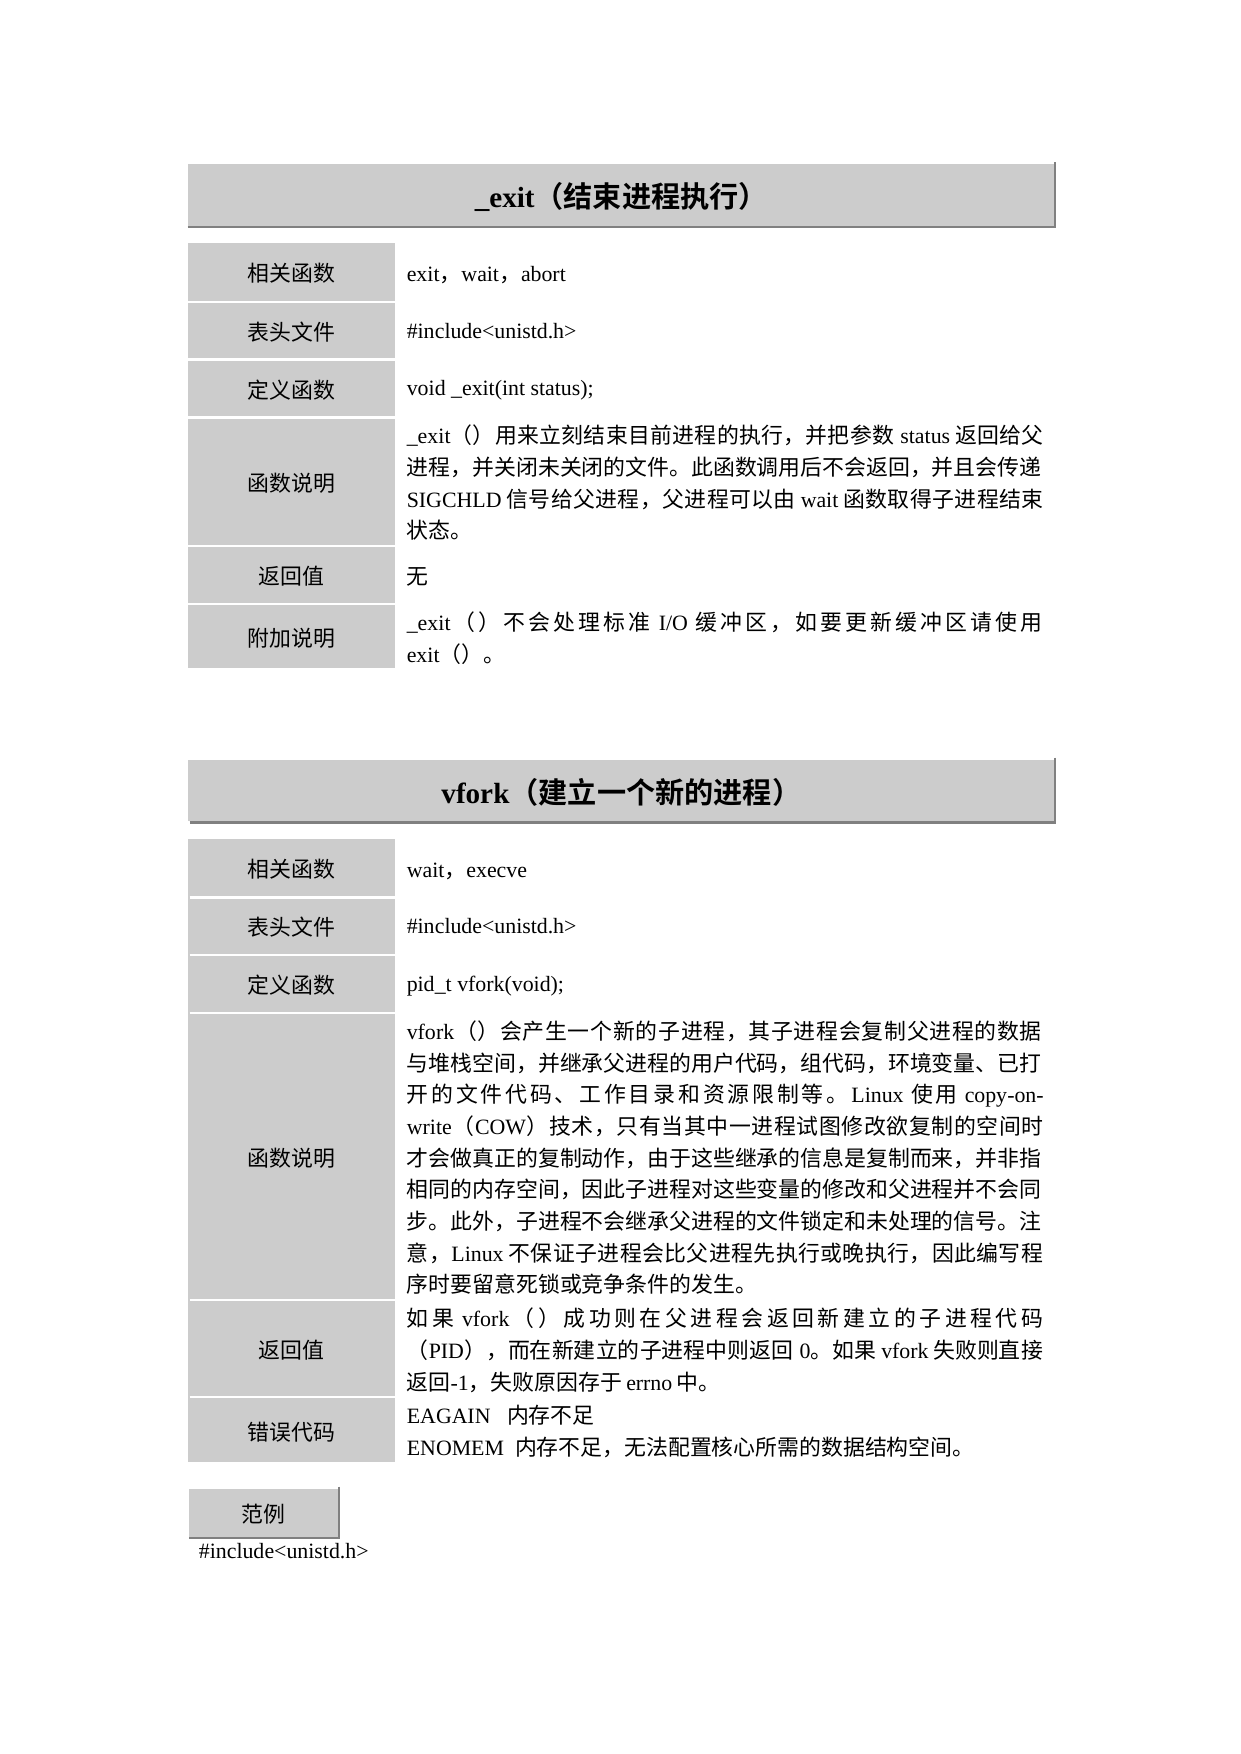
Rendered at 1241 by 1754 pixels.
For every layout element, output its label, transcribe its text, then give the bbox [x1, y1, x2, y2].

table_cell 错误代码 [188, 1396, 395, 1462]
table_header vfork（建立一个新的进程） [188, 760, 1054, 821]
table_cell 如果vfork（）成功则在父进程会返回新建立的子进程代码（PID），而在新建立的子进程中则返回0。如果vfork失败则直接返回-1，失败原因存于errno中。 [395, 1299, 1055, 1396]
table_cell 相关函数 [188, 839, 395, 896]
table_cell #include<unistd.h> [395, 301, 1055, 358]
table_cell 函数说明 [188, 1012, 395, 1299]
table_cell [188, 668, 1055, 693]
table_cell 表头文件 [188, 896, 395, 954]
table_cell 定义函数 [188, 954, 395, 1012]
table_cell _exit（）用来立刻结束目前进程的执行，并把参数status返回给父进程，并关闭未关闭的文件。此函数调用后不会返回，并且会传递SIGCHLD信号给父进程，父进程可以由wait函数取得子进程结束状态。 [395, 416, 1055, 545]
table_cell 表头文件 [188, 303, 395, 358]
table_cell [188, 1463, 1055, 1487]
table_cell 无 [395, 545, 1055, 603]
table_cell 定义函数 [188, 361, 395, 416]
table_cell 返回值 [188, 1299, 395, 1396]
table_header _exit（结束进程执行） [188, 164, 1054, 226]
table_cell void _exit(int status); [395, 359, 1055, 416]
table_cell exit，wait，abort [395, 243, 1055, 301]
table_cell [188, 821, 1055, 838]
table_cell #include<unistd.h> [395, 896, 1055, 954]
table_cell #include<unistd.h> [188, 1537, 1055, 1592]
table_cell _exit（）不会处理标准I/O缓冲区，如要更新缓冲区请使用exit（）。 [395, 603, 1055, 668]
table_cell [340, 1487, 1055, 1537]
table_cell 相关函数 [188, 243, 395, 301]
table_cell pid_t vfork(void); [395, 954, 1055, 1012]
table_cell 函数说明 [188, 419, 395, 545]
table_cell [188, 228, 1055, 243]
table_cell 范例 [189, 1489, 338, 1537]
table_cell 附加说明 [188, 605, 395, 668]
table_cell EAGAIN 内存不足 ENOMEM 内存不足，无法配置核心所需的数据结构空间。 [395, 1396, 1055, 1462]
table_cell 返回值 [188, 547, 395, 603]
table_cell vfork（）会产生一个新的子进程，其子进程会复制父进程的数据与堆栈空间，并继承父进程的用户代码，组代码，环境变量、已打开的文件代码、工作目录和资源限制等。Linux使用copy-on-write（COW）技术，只有当其中一进程试图修改欲复制的空间时才会做真正的复制动作，由于这些继承的信息是复制而来，并非指相同的内存空间，因此子进程对这些变量的修改和父进程并不会同步。此外，子进程不会继承父进程的文件锁定和未处理的信号。注意，Linux不保证子进程会比父进程先执行或晚执行，因此编写程序时要留意死锁或竞争条件的发生。 [395, 1012, 1055, 1299]
table_cell wait，execve [395, 839, 1055, 896]
